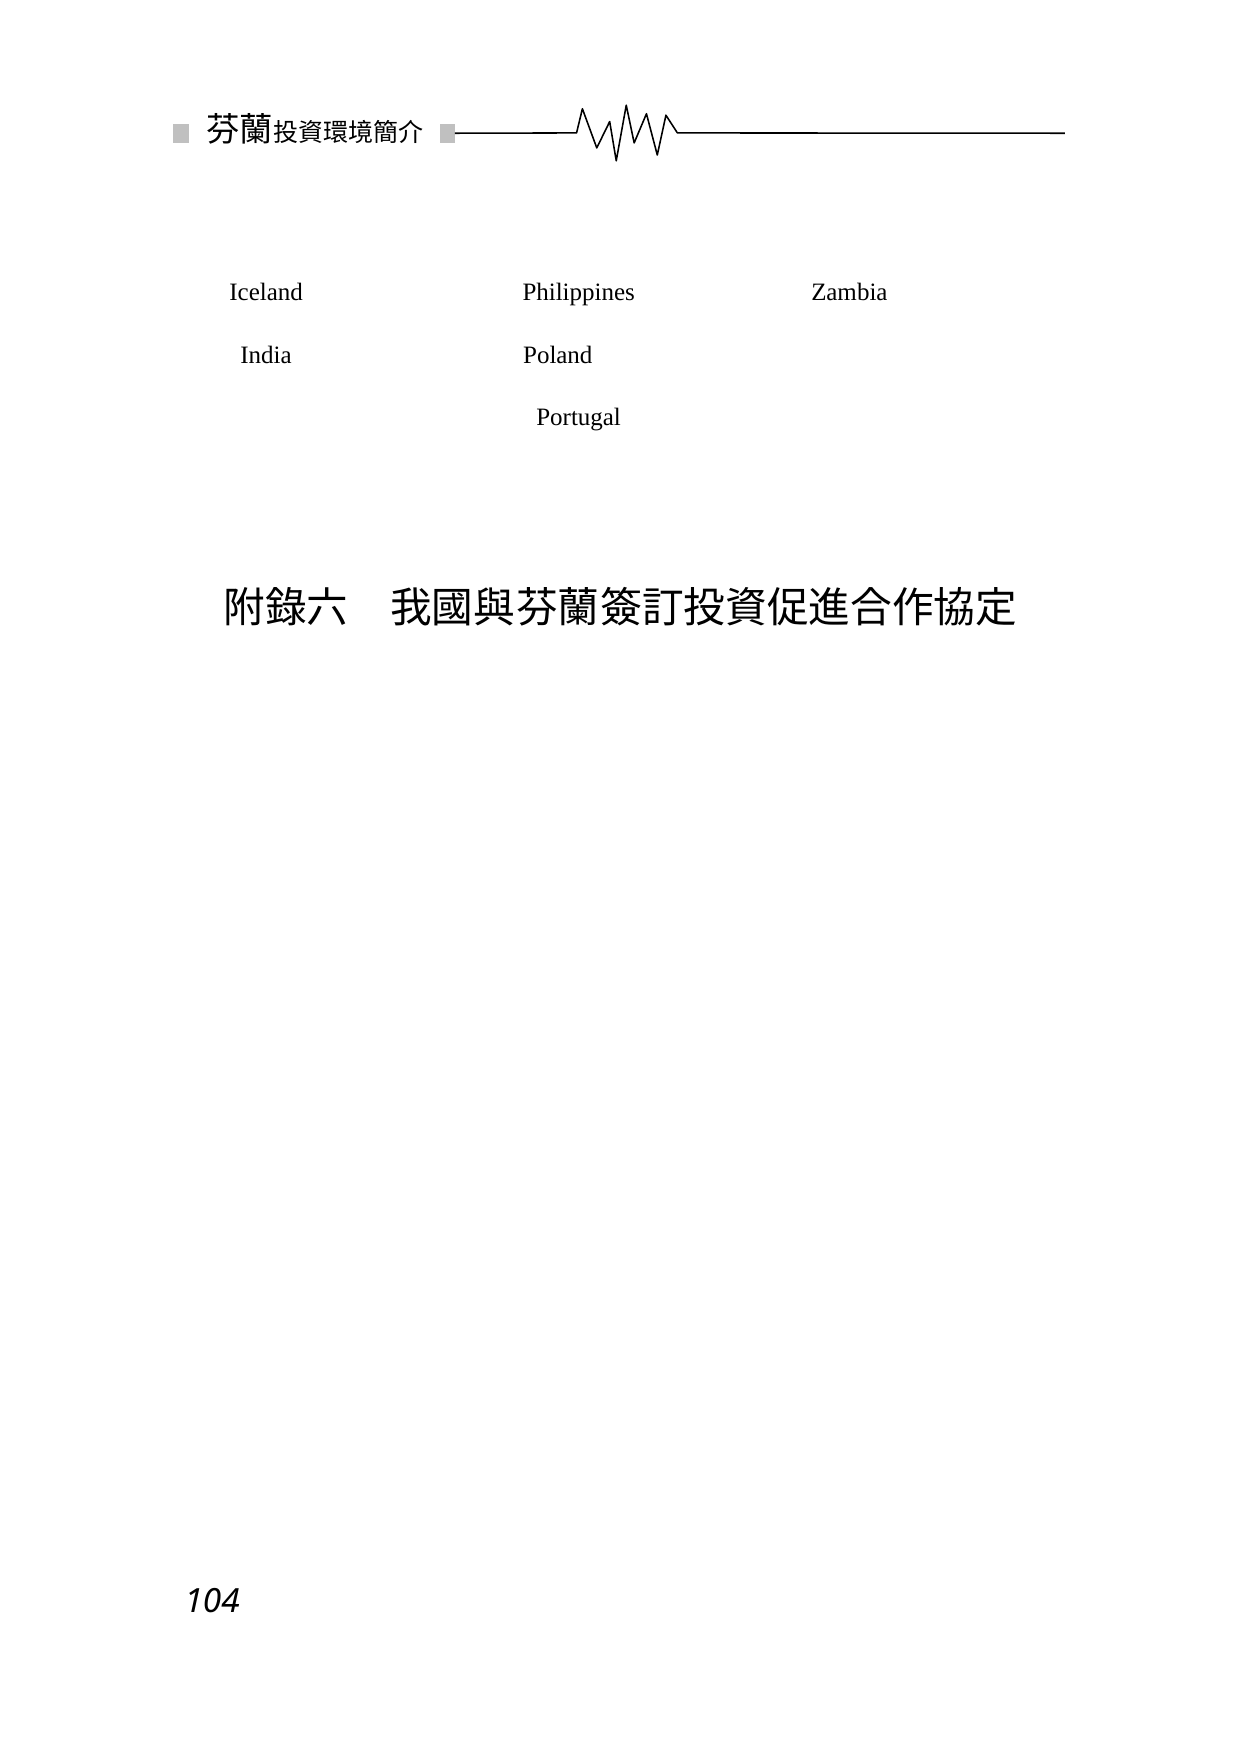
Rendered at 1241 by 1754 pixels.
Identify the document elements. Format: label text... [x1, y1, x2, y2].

table_cell Iceland [209, 250, 492, 313]
table_cell Zambia [792, 250, 1091, 313]
table_cell [792, 375, 1091, 438]
table_cell India [209, 313, 492, 375]
table_cell [792, 313, 1091, 375]
table_cell Poland [492, 313, 792, 375]
table_cell Portugal [492, 375, 792, 438]
text 附錄六 我國與芬蘭簽訂投資促進合作協定 [183, 563, 1058, 625]
table_cell Philippines [492, 250, 792, 313]
table_cell [209, 375, 492, 438]
